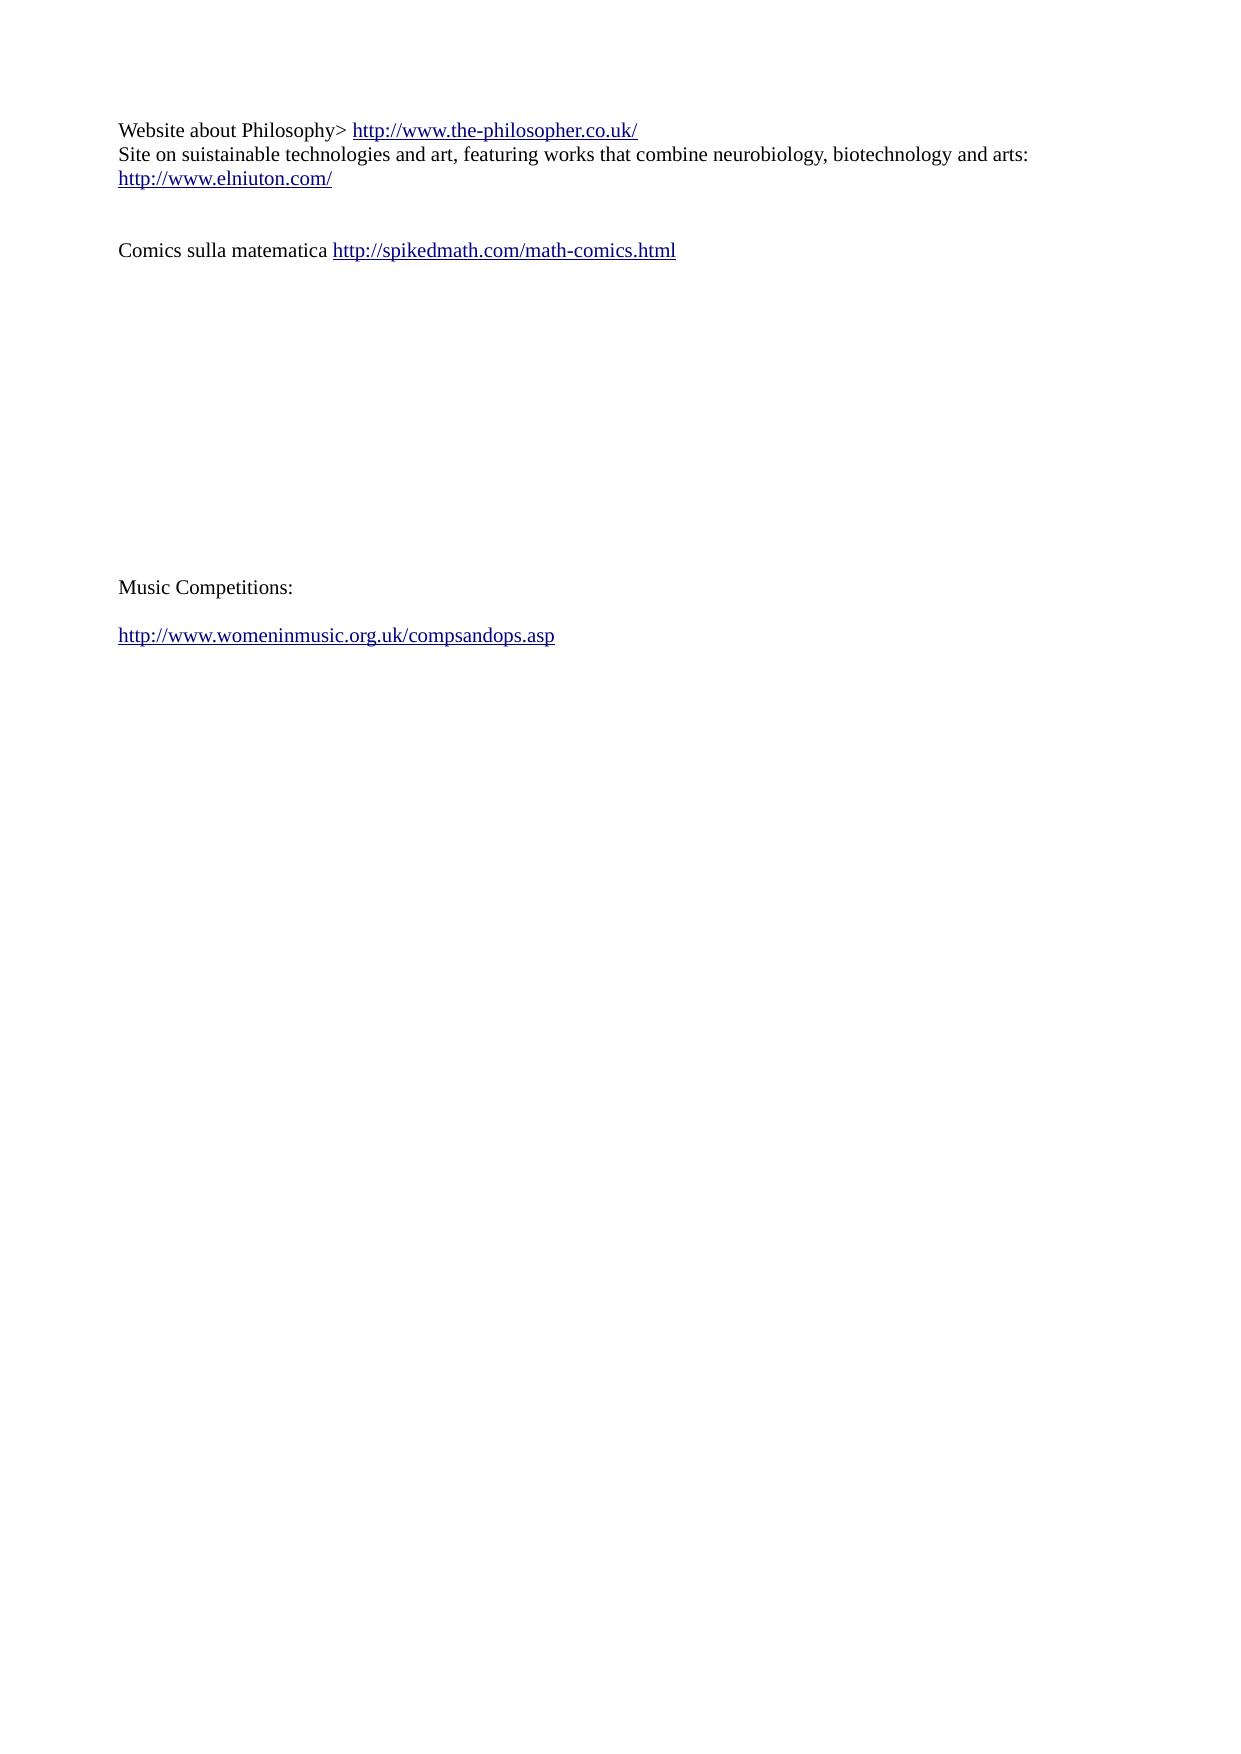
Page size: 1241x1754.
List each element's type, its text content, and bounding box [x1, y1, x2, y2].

text Music Competitions: [118, 575, 1122, 599]
text Website about Philosophy> http://www.the-philosopher.co.uk/ [118, 118, 1122, 142]
text Site on suistainable technologies and art, featuring works that combine neurobiology, biotechnology and arts: http://www.elniuton.com/ [118, 142, 1122, 190]
text http://www.womeninmusic.org.uk/compsandops.asp [118, 623, 1122, 647]
text Comics sulla matematica http://spikedmath.com/math-comics.html [118, 238, 1122, 262]
